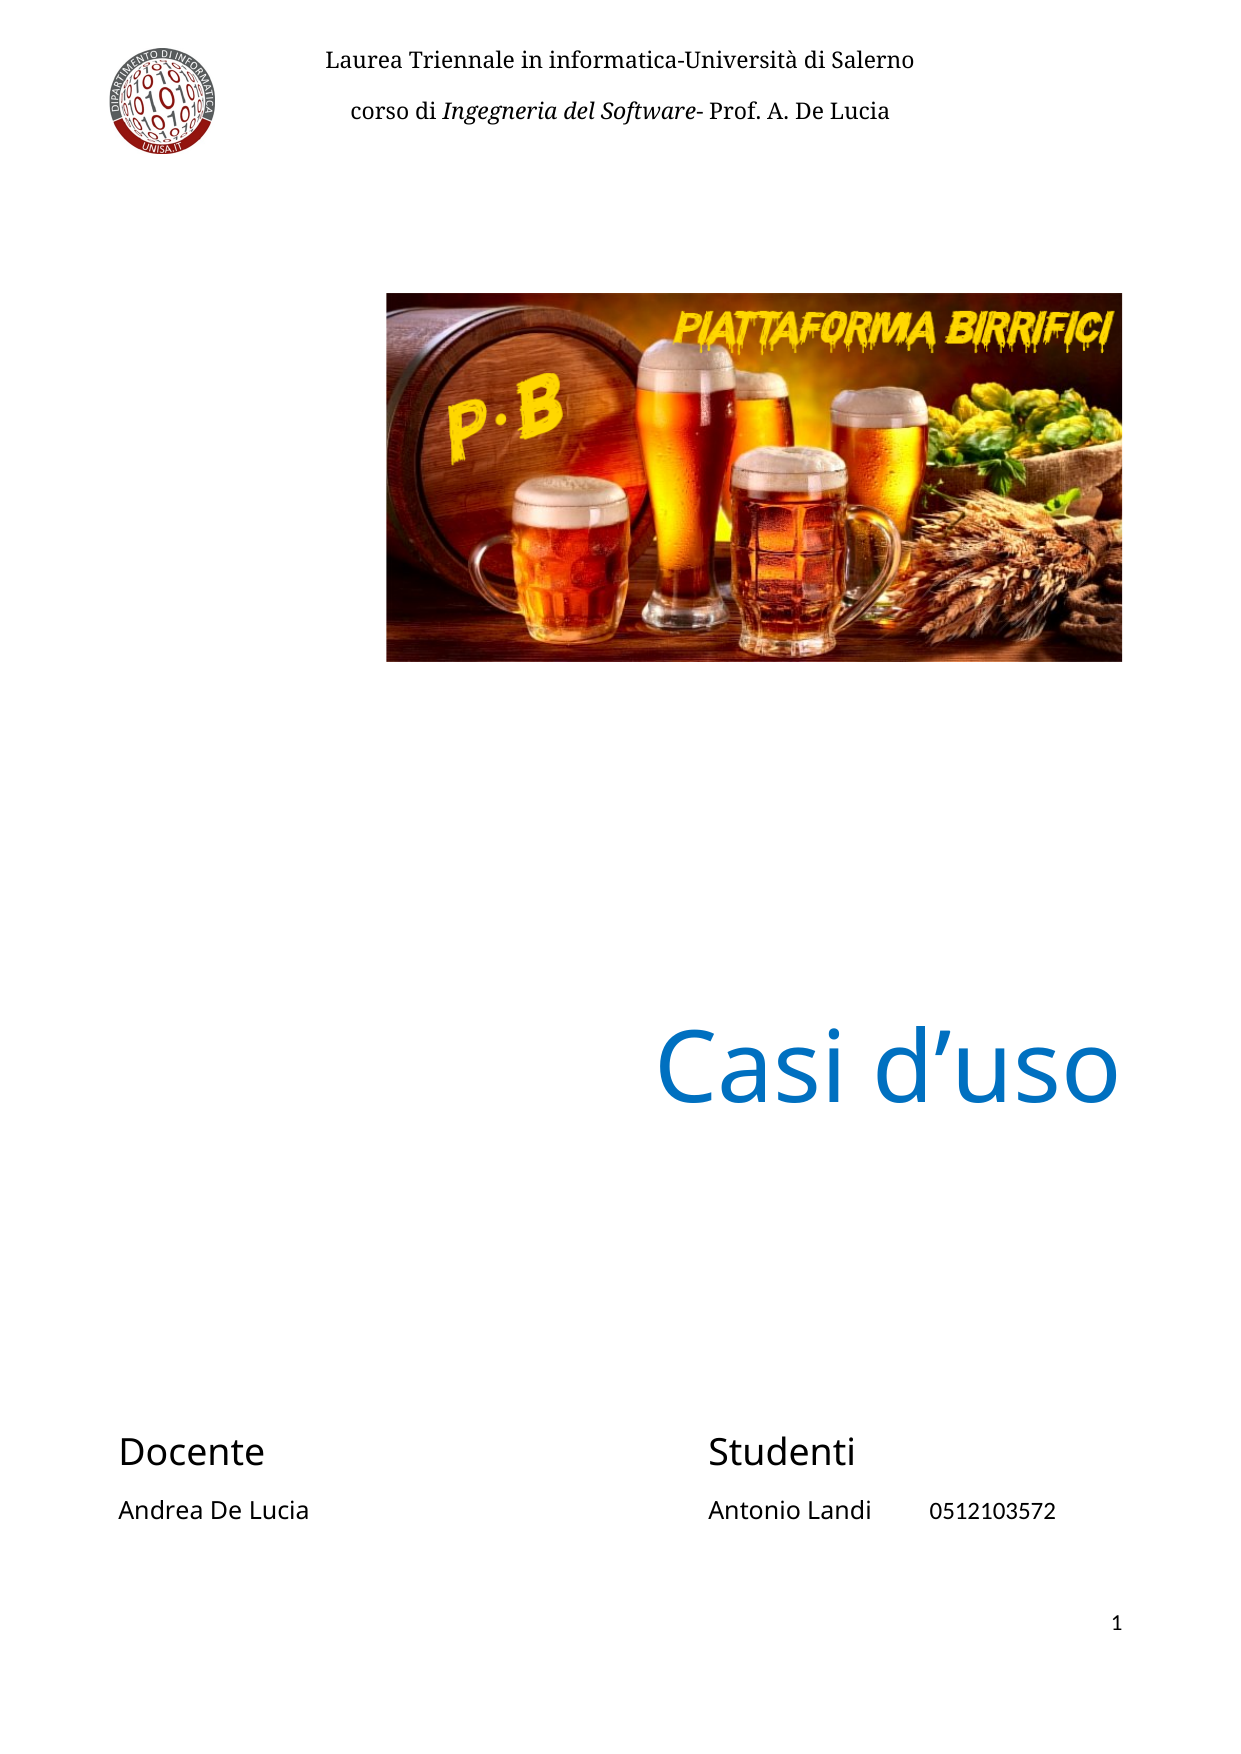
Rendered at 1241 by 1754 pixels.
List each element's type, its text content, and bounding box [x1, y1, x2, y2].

text Casi d’uso [118, 995, 1122, 1132]
picture [386, 293, 1123, 662]
picture [109, 48, 215, 154]
text Docente Studenti [118, 1425, 1122, 1476]
text Andrea De Lucia Antonio Landi 0512103572 [118, 1493, 1122, 1527]
